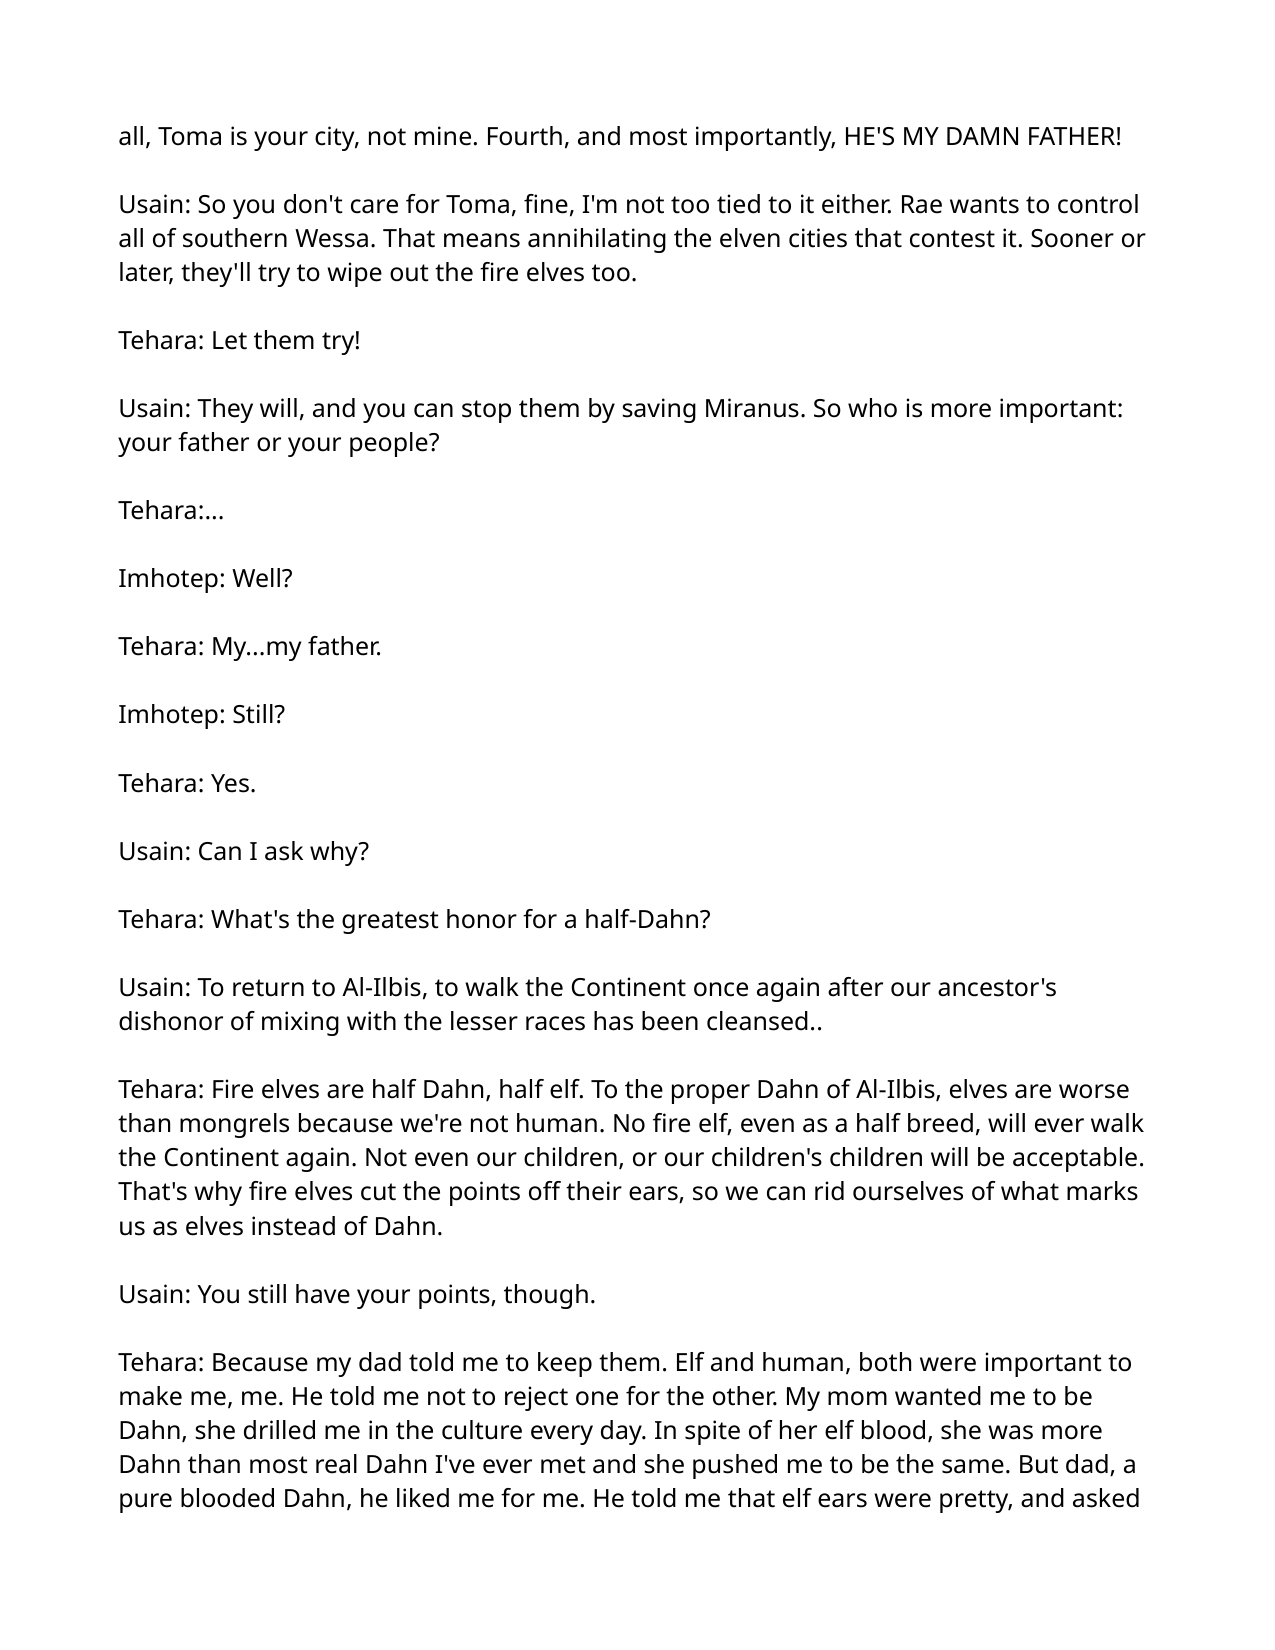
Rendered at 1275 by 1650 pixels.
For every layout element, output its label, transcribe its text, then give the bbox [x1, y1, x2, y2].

text Usain: Can I ask why? [118, 833, 1157, 867]
text Imhotep: Still? [118, 697, 1157, 731]
text Tehara: My...my father. [118, 629, 1157, 663]
text Tehara: Fire elves are half Dahn, half elf. To the proper Dahn of Al-Ilbis, elves are worse than mongrels because we're not human. No fire elf, even as a half breed, will ever walk the Continent again. Not even our children, or our children's children will be acceptable. That's why fire elves cut the points off their ears, so we can rid ourselves of what marks us as elves instead of Dahn. [118, 1072, 1157, 1242]
text Tehara: Because my dad told me to keep them. Elf and human, both were important to make me, me. He told me not to reject one for the other. My mom wanted me to be Dahn, she drilled me in the culture every day. In spite of her elf blood, she was more Dahn than most real Dahn I've ever met and she pushed me to be the same. But dad, a pure blooded Dahn, he liked me for me. He told me that elf ears were pretty, and asked [118, 1344, 1157, 1515]
text Tehara:... [118, 493, 1157, 527]
text Tehara: Yes. [118, 765, 1157, 799]
text all, Toma is your city, not mine. Fourth, and most importantly, HE'S MY DAMN FATHER! [118, 118, 1157, 152]
text Usain: To return to Al-Ilbis, to walk the Continent once again after our ancestor's dishonor of mixing with the lesser races has been cleansed.. [118, 970, 1157, 1038]
text Tehara: What's the greatest honor for a half-Dahn? [118, 902, 1157, 936]
text Usain: So you don't care for Toma, fine, I'm not too tied to it either. Rae wants to control all of southern Wessa. That means annihilating the elven cities that contest it. Sooner or later, they'll try to wipe out the fire elves too. [118, 186, 1157, 288]
text Usain: You still have your points, though. [118, 1276, 1157, 1310]
text Imhotep: Well? [118, 561, 1157, 595]
text Tehara: Let them try! [118, 322, 1157, 357]
text Usain: They will, and you can stop them by saving Miranus. So who is more important: your father or your people? [118, 391, 1157, 459]
